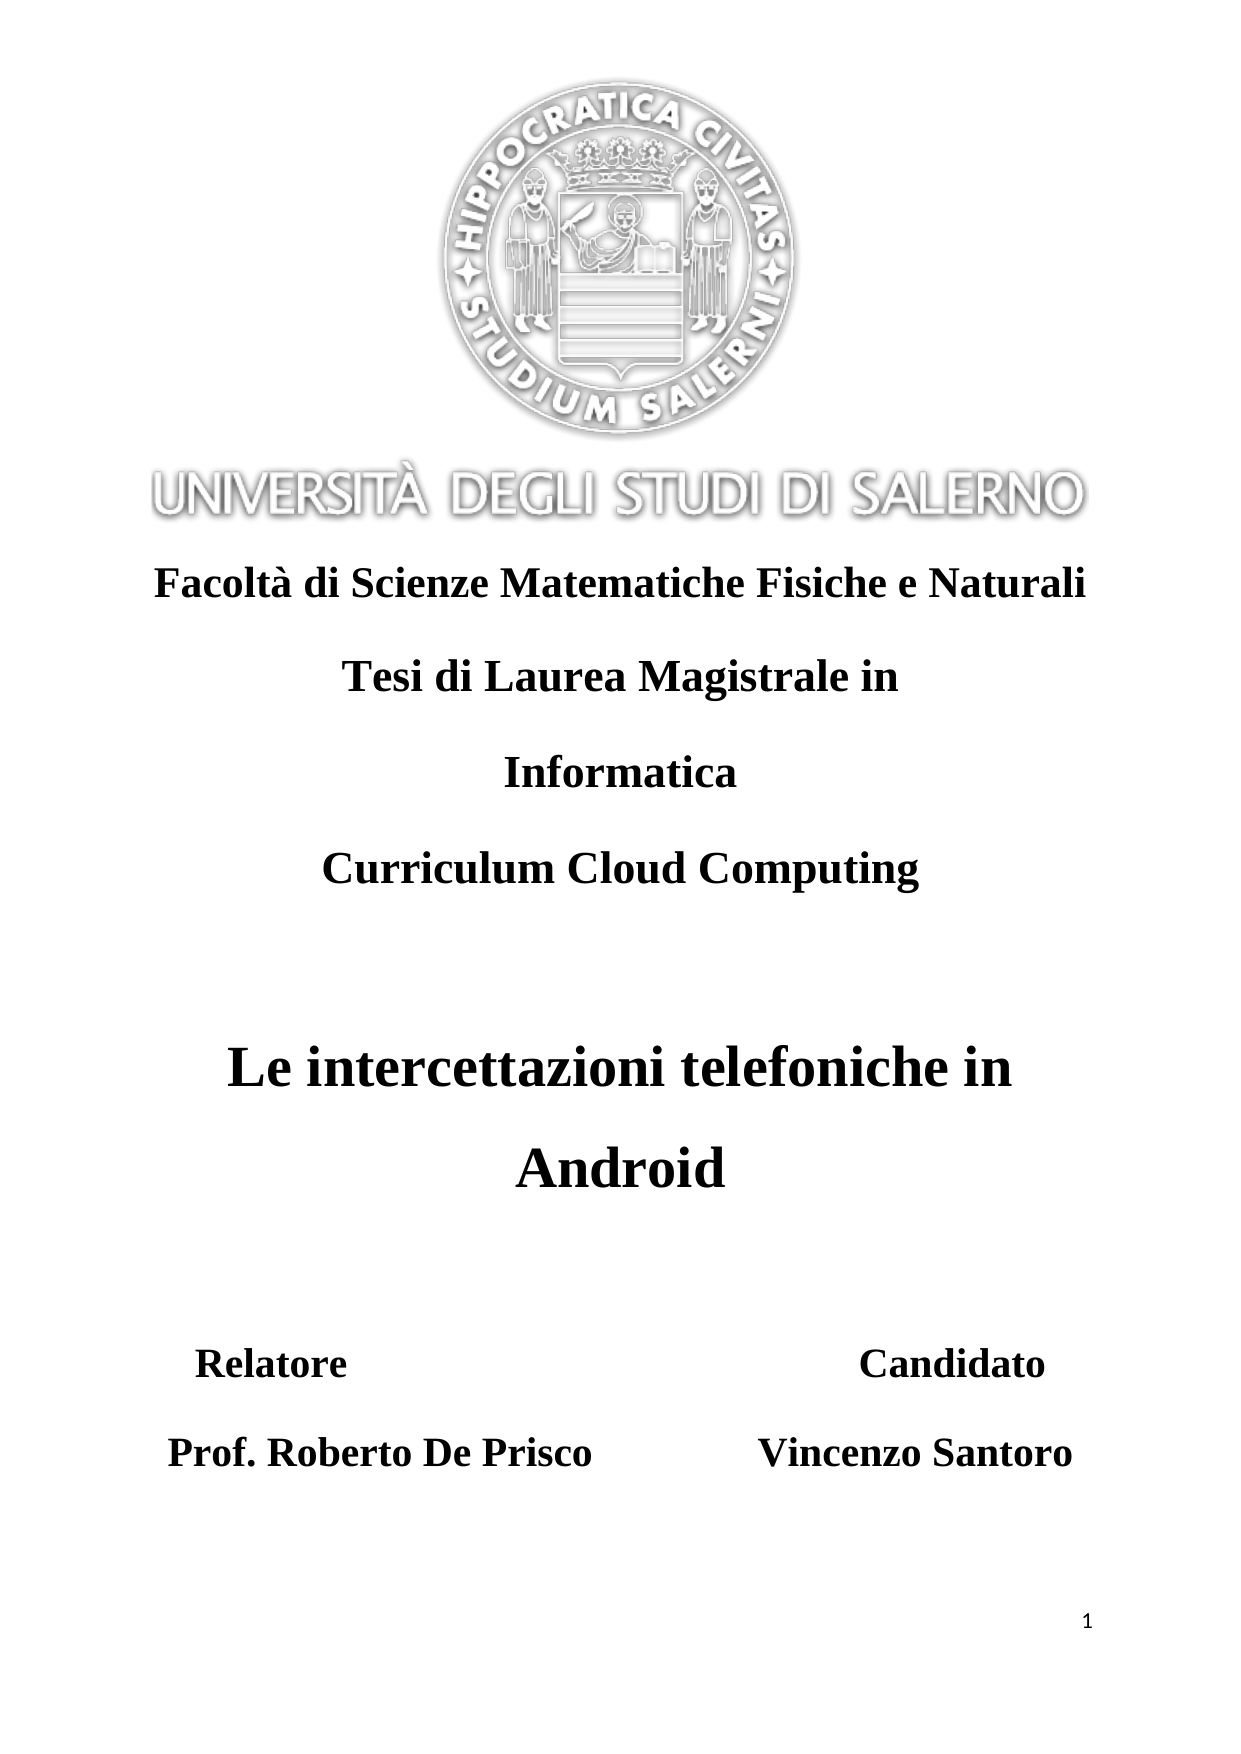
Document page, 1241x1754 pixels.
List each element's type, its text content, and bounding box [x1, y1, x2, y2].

text Informatica [148, 745, 1092, 797]
text Le intercettazioni telefoniche in Android [148, 1032, 1092, 1200]
text Relatore Candidato [148, 1338, 1092, 1386]
text Tesi di Laurea Magistrale in [148, 649, 1092, 702]
text Facoltà di Scienze Matematiche Fisiche e Naturali [148, 557, 1092, 607]
text Curriculum Cloud Computing [148, 841, 1092, 893]
text Prof. Roberto De Prisco Vincenzo Santoro [148, 1427, 1092, 1475]
